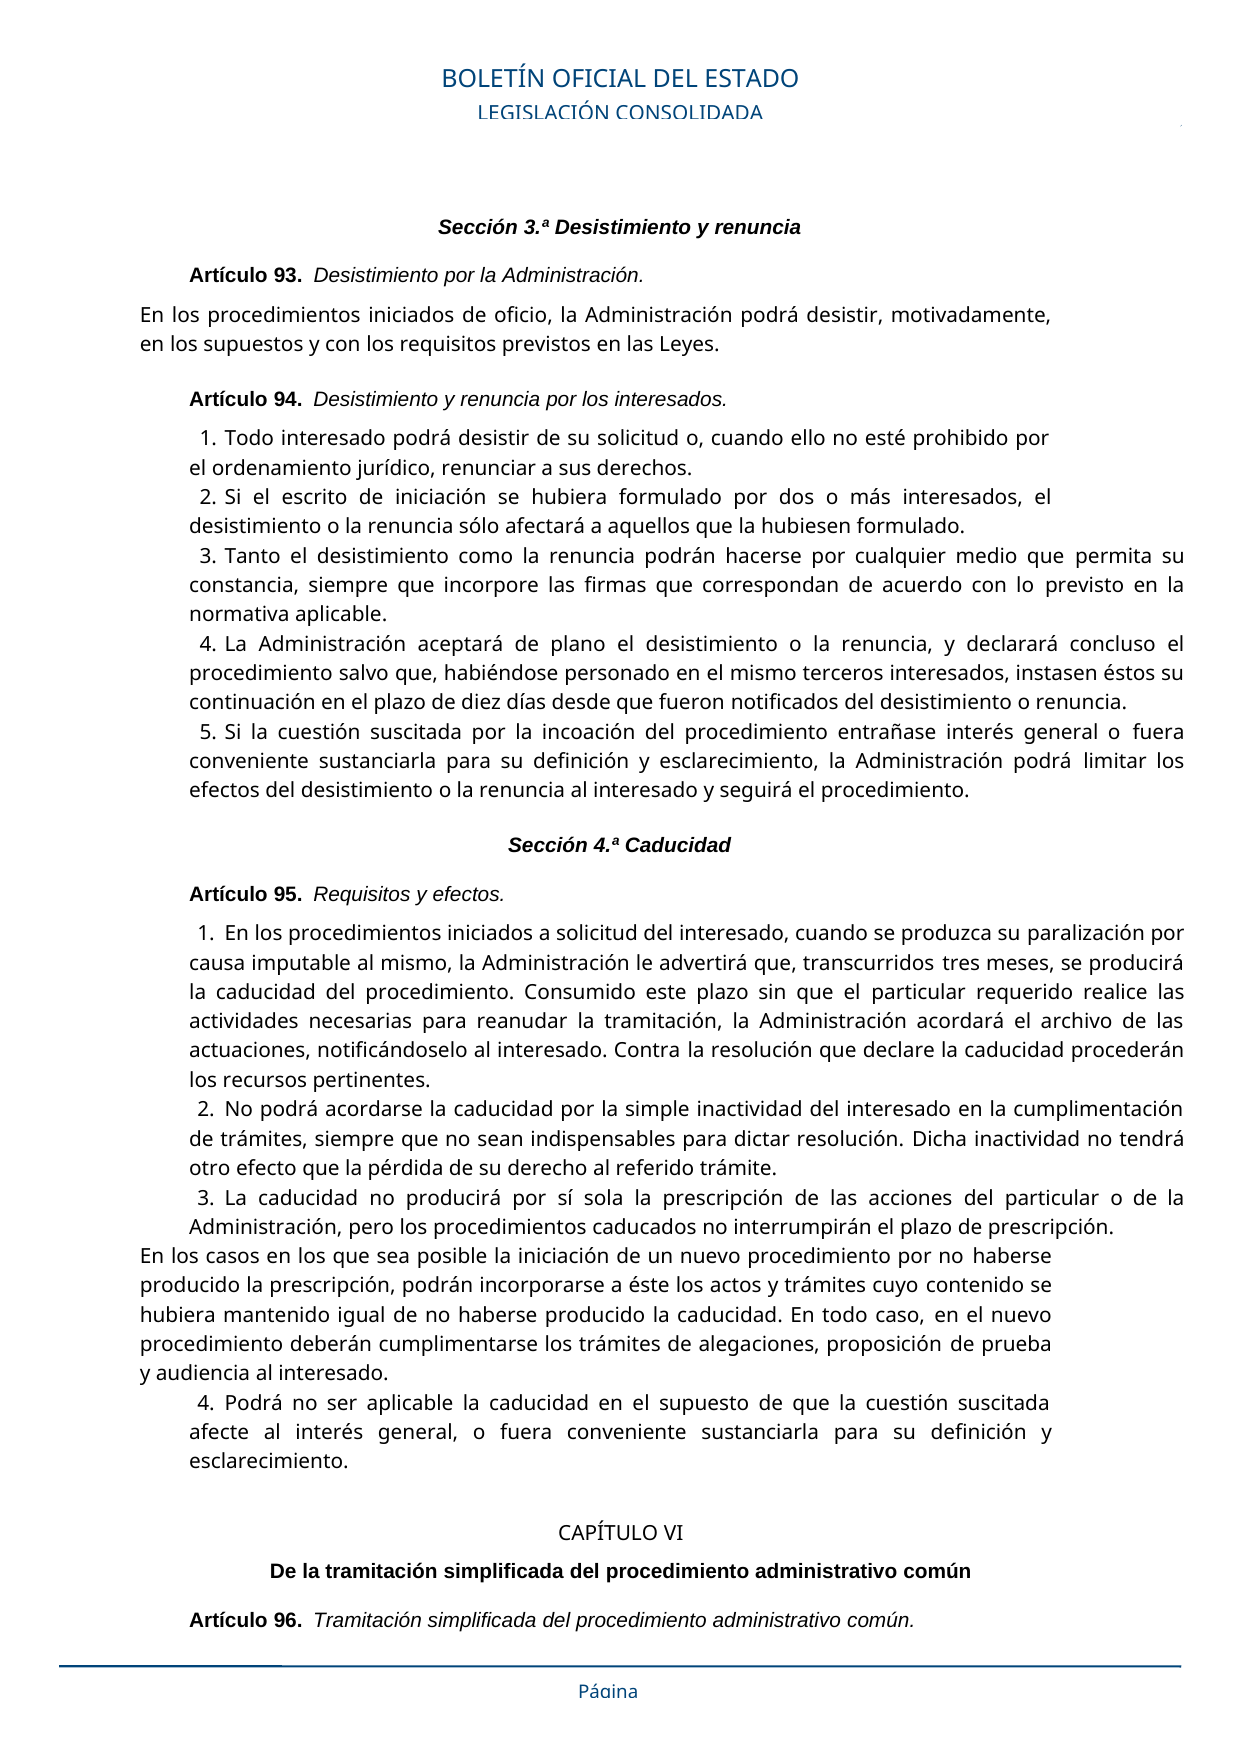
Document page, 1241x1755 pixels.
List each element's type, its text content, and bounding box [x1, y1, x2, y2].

subtitle De la tramitación simplificada del procedimiento administrativo común [224, 1559, 1017, 1583]
list Tanto el desistimiento como la renuncia podrán hacerse por cualquier medio que permita su constancia, siempre que incorpore las firmas que correspondan de acuerdo con lo previsto en la normativa aplicable. [164, 541, 1184, 628]
list Podrá no ser aplicable la caducidad en el supuesto de que la cuestión suscitada afecte al interés general, o fuera conveniente sustanciarla para su definición y esclarecimiento. [162, 1388, 1052, 1475]
text Artículo 95. Requisitos y efectos. [189, 882, 1184, 906]
subtitle Sección 4.ª Caducidad [368, 833, 872, 857]
list La Administración aceptará de plano el desistimiento o la renuncia, y declarará concluso el procedimiento salvo que, habiéndose personado en el mismo terceros interesados, instasen éstos su continuación en el plazo de diez días desde que fueron notificados del desistimiento o renuncia. [164, 629, 1184, 716]
list Todo interesado podrá desistir de su solicitud o, cuando ello no esté prohibido por el ordenamiento jurídico, renunciar a sus derechos. [164, 423, 1051, 481]
list En los procedimientos iniciados a solicitud del interesado, cuando se produzca su paralización por causa imputable al mismo, la Administración le advertirá que, transcurridos tres meses, se producirá la caducidad del procedimiento. Consumido este plazo sin que el particular requerido realice las actividades necesarias para reanudar la tramitación, la Administración acordará el archivo de las actuaciones, notificándoselo al interesado. Contra la resolución que declare la caducidad procederán los recursos pertinentes. [162, 918, 1184, 1093]
text Artículo 94. Desistimiento y renuncia por los interesados. [189, 387, 1184, 411]
text Artículo 96. Tramitación simplificada del procedimiento administrativo común. [189, 1608, 1184, 1632]
list Si la cuestión suscitada por la incoación del procedimiento entrañase interés general o fuera conveniente sustanciarla para su definición y esclarecimiento, la Administración podrá limitar los efectos del desistimiento o la renuncia al interesado y seguirá el procedimiento. [164, 717, 1184, 804]
list La caducidad no producirá por sí sola la prescripción de las acciones del particular o de la Administración, pero los procedimientos caducados no interrumpirán el plazo de prescripción. [162, 1183, 1184, 1240]
text En los casos en los que sea posible la iniciación de un nuevo procedimiento por no haberse producido la prescripción, podrán incorporarse a éste los actos y trámites cuyo contenido se hubiera mantenido igual de no haberse producido la caducidad. En todo caso, en el nuevo procedimiento deberán cumplimentarse los trámites de alegaciones, proposición de prueba y audiencia al interesado. [139, 1241, 1052, 1387]
text Artículo 93. Desistimiento por la Administración. [189, 263, 1184, 287]
list Si el escrito de iniciación se hubiera formulado por dos o más interesados, el desistimiento o la renuncia sólo afectará a aquellos que la hubiesen formulado. [164, 482, 1052, 540]
subtitle Sección 3.ª Desistimiento y renuncia [347, 214, 894, 238]
list No podrá acordarse la caducidad por la simple inactividad del interesado en la cumplimentación de trámites, siempre que no sean indispensables para dictar resolución. Dicha inactividad no tendrá otro efecto que la pérdida de su derecho al referido trámite. [162, 1094, 1184, 1181]
text En los procedimientos iniciados de oficio, la Administración podrá desistir, motivadamente, en los supuestos y con los requisitos previstos en las Leyes. [139, 300, 1052, 358]
text CAPÍTULO VI [368, 1518, 872, 1546]
